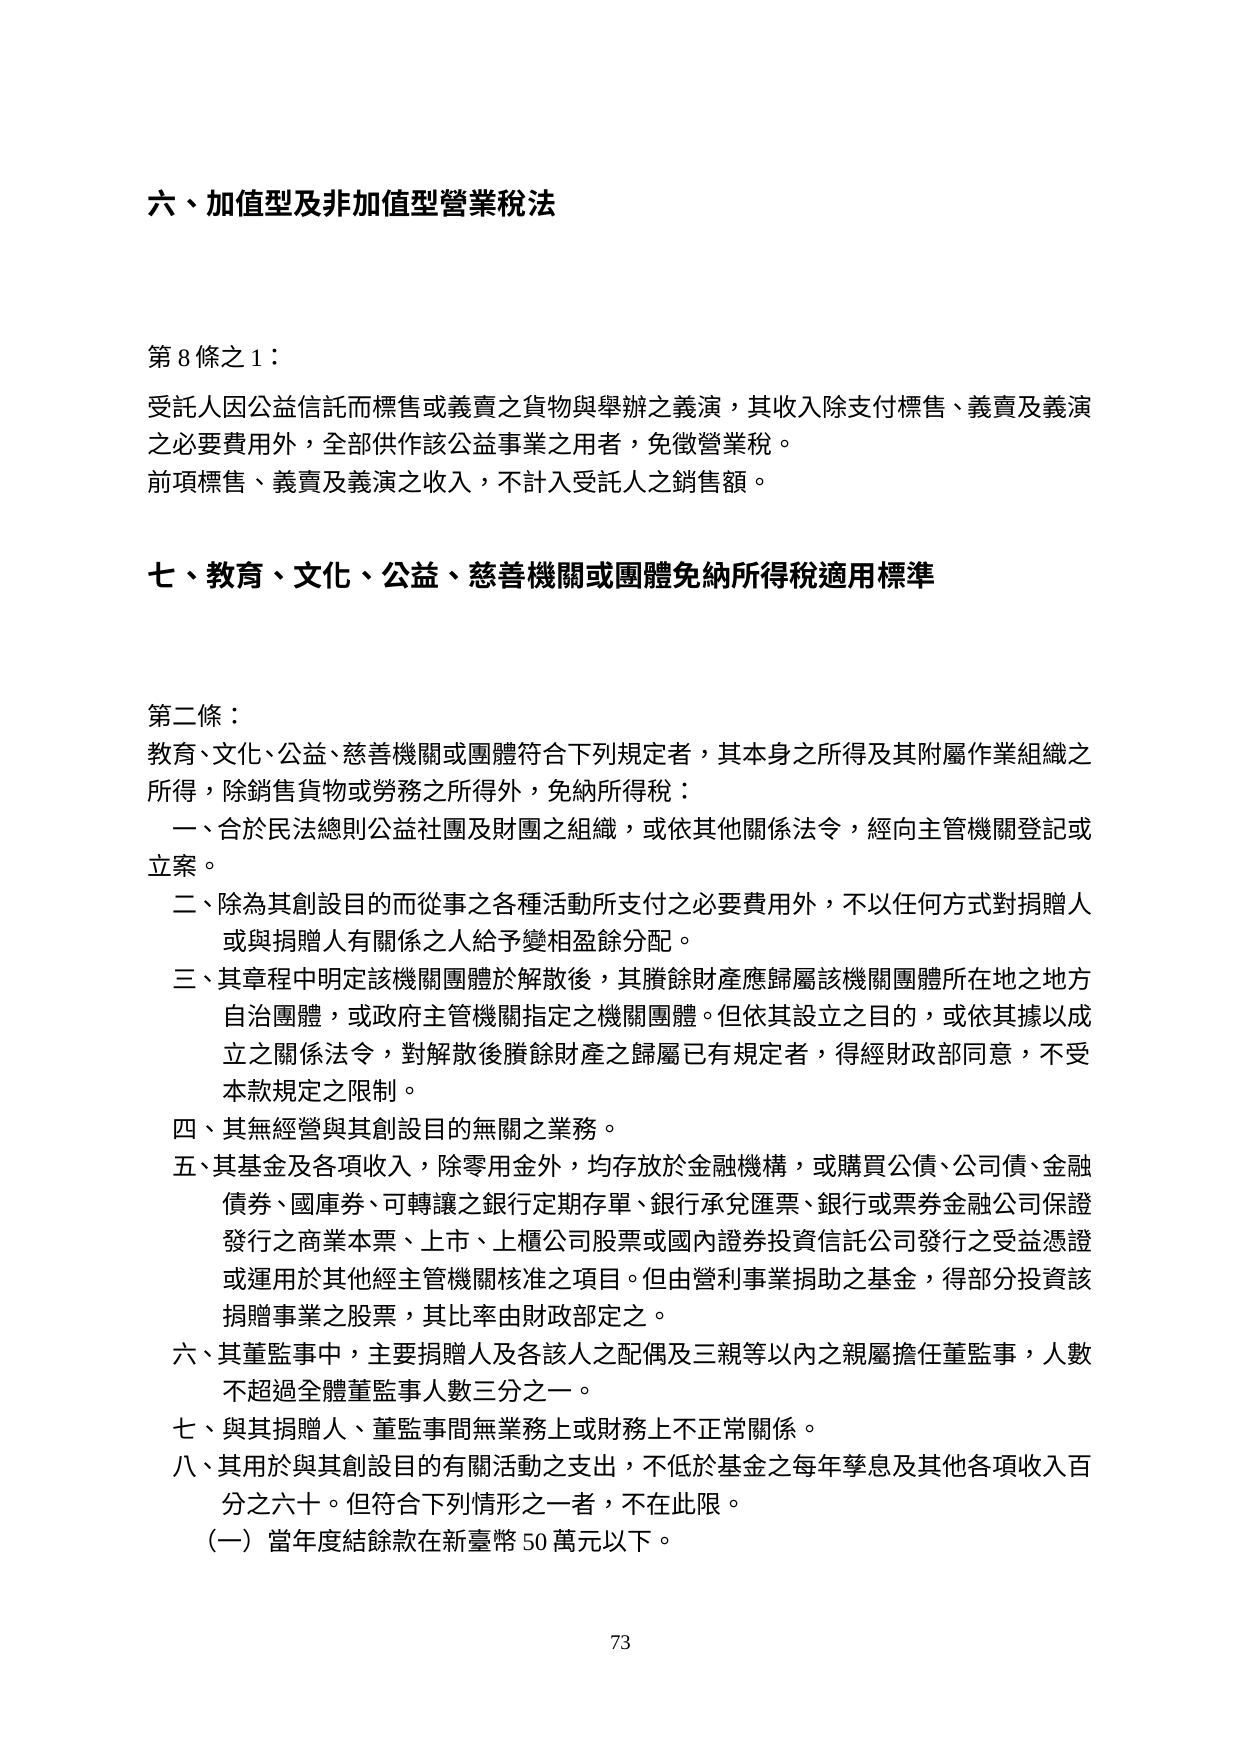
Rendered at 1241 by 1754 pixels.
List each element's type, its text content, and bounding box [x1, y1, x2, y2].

text （一）當年度結餘款在新臺幣50萬元以下。 [192, 1521, 1092, 1559]
text 一、合於民法總則公益社團及財團之組織，或依其他關係法令，經向主管機關登記或立案。 [148, 809, 1092, 884]
text 三、其章程中明定該機關團體於解散後，其賸餘財產應歸屬該機關團體所在地之地方自治團體，或政府主管機關指定之機關團體。但依其設立之目的，或依其據以成立之關係法令，對解散後賸餘財產之歸屬已有規定者，得經財政部同意，不受本款規定之限制。 [148, 959, 1092, 1109]
subtitle 六、加值型及非加值型營業稅法 [148, 164, 1092, 239]
text 第8條之1： [148, 337, 1092, 374]
subtitle 七、教育、文化、公益、慈善機關或團體免納所得稅適用標準 [148, 537, 1092, 612]
text 受託人因公益信託而標售或義賣之貨物與舉辦之義演，其收入除支付標售、義賣及義演之必要費用外，全部供作該公益事業之用者，免徵營業稅。 [148, 387, 1092, 462]
text 五、其基金及各項收入，除零用金外，均存放於金融機構，或購買公債、公司債、金融債券、國庫券、可轉讓之銀行定期存單、銀行承兌匯票、銀行或票券金融公司保證發行之商業本票、上市、上櫃公司股票或國內證券投資信託公司發行之受益憑證，或運用於其他經主管機關核准之項目。但由營利事業捐助之基金，得部分投資該捐贈事業之股票，其比率由財政部定之。 [148, 1146, 1092, 1334]
text 六、其董監事中，主要捐贈人及各該人之配偶及三親等以內之親屬擔任董監事，人數不超過全體董監事人數三分之一。 [148, 1334, 1092, 1409]
text 教育、文化、公益、慈善機關或團體符合下列規定者，其本身之所得及其附屬作業組織之所得，除銷售貨物或勞務之所得外，免納所得稅： [148, 734, 1092, 809]
text 八、其用於與其創設目的有關活動之支出，不低於基金之每年孳息及其他各項收入百分之六十。但符合下列情形之一者，不在此限。 [148, 1446, 1092, 1521]
text 四、其無經營與其創設目的無關之業務。 [148, 1109, 1092, 1146]
text 前項標售、義賣及義演之收入，不計入受託人之銷售額。 [148, 462, 1092, 499]
text 七、與其捐贈人、董監事間無業務上或財務上不正常關係。 [148, 1409, 1092, 1446]
text 二、除為其創設目的而從事之各種活動所支付之必要費用外，不以任何方式對捐贈人或與捐贈人有關係之人給予變相盈餘分配。 [148, 884, 1092, 959]
text 第二條： [148, 696, 1092, 734]
